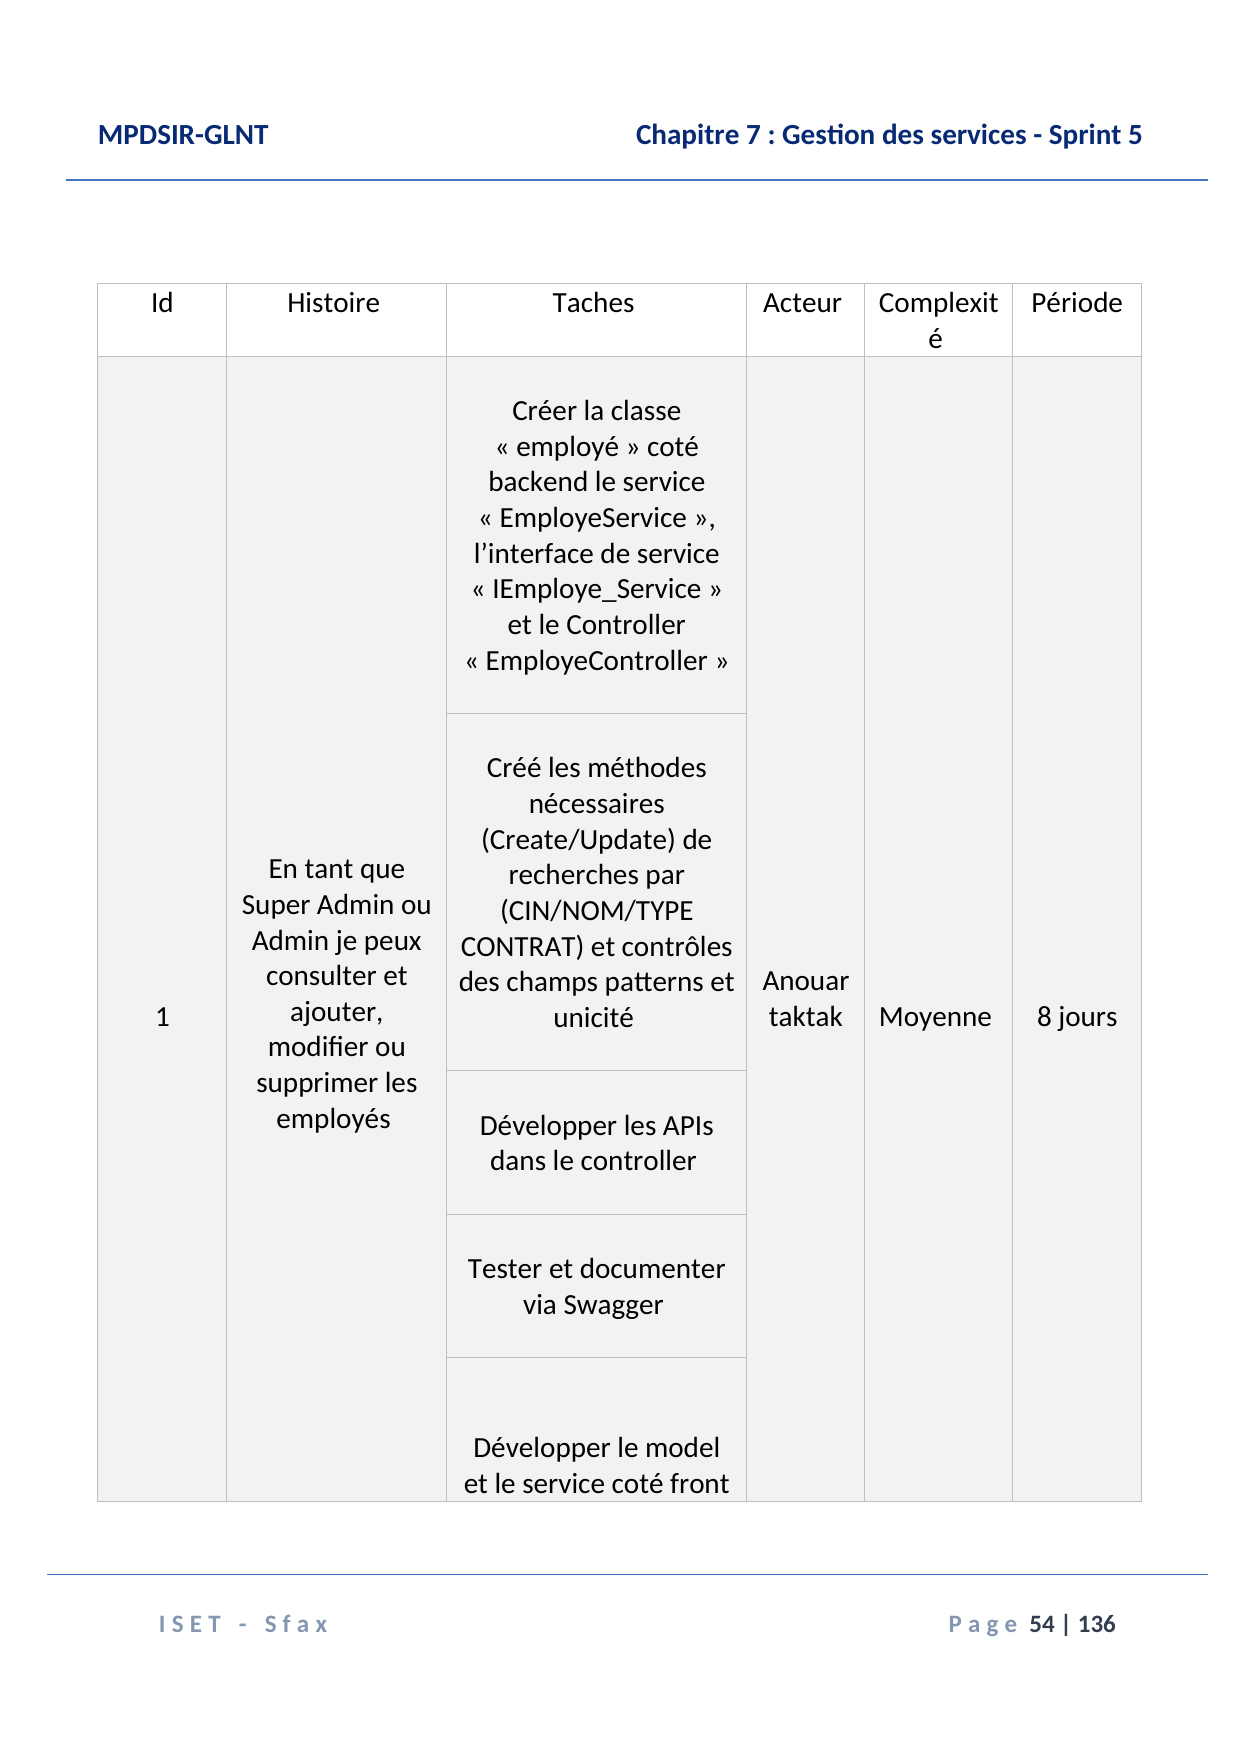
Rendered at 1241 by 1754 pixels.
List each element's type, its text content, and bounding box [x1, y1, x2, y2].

table_cell 1 [98, 357, 226, 1501]
table_cell En tant que Super Admin ou Admin je peux consulter et ajouter, modifier ou supprimer les employés [227, 357, 446, 1501]
table_header Période [1013, 284, 1141, 356]
table_cell Développer les APIs dans le controller [447, 1071, 746, 1214]
table_header Taches [447, 284, 746, 356]
table_cell 8 jours [1013, 357, 1141, 1501]
table_cell Créé les méthodes nécessaires (Create/Update) de recherches par (CIN/NOM/TYPE CONTRAT) et contrôles des champs patterns et unicité [447, 714, 746, 1070]
table_cell Créer la classe « employé » coté backend le service « EmployeService », l’interface de service « IEmploye_Service » et le Controller « EmployeController » [447, 357, 746, 713]
table_cell Tester et documenter via Swagger [447, 1215, 746, 1357]
table_header Acteur [747, 284, 864, 356]
table_header Id [98, 284, 226, 356]
table_header Histoire [227, 284, 446, 356]
table_cell Anouar taktak [747, 357, 864, 1501]
table_cell Moyenne [865, 357, 1012, 1501]
table_cell Développer le model et le service coté front [447, 1358, 746, 1501]
table_header Complexité [865, 284, 1012, 356]
